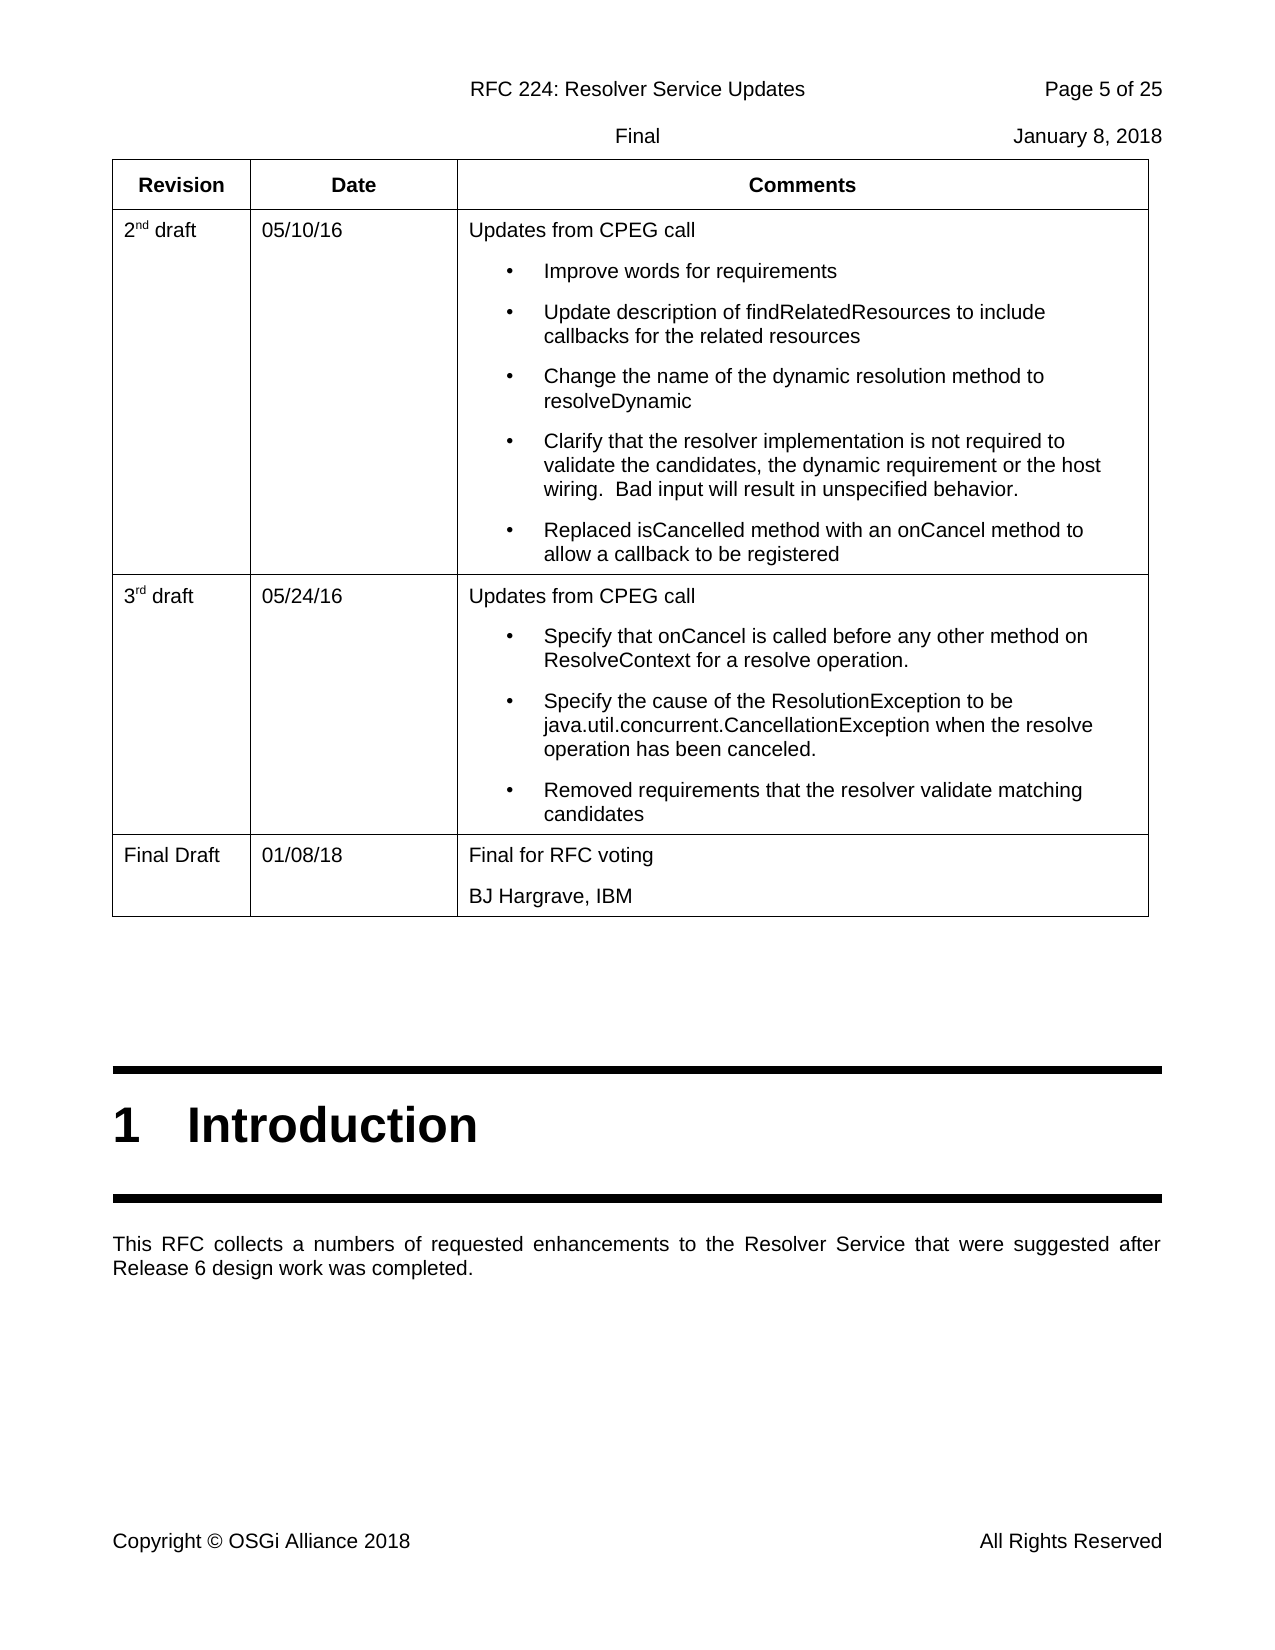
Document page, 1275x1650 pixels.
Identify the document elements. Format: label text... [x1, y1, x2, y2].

table_header Date [251, 160, 457, 209]
table_cell 2nd draft [113, 210, 250, 574]
subtitle Introduction [112, 1067, 1162, 1203]
text This RFC collects a numbers of requested enhancements to the Resolver Service that were suggested after Release 6 design work was completed. [112, 1232, 1162, 1280]
table_cell 3rd draft [113, 575, 250, 834]
table_header Comments [458, 160, 1148, 209]
table_cell 05/10/16 [251, 210, 457, 574]
table_cell 05/24/16 [251, 575, 457, 834]
table_header Revision [113, 160, 250, 209]
table_cell Final for RFC voting BJ Hargrave, IBM [458, 835, 1148, 916]
table_cell Final Draft [113, 835, 250, 916]
table_cell Updates from CPEG call Improve words for requirements Update description of findRelatedResources to include callbacks for the related resources Change the name of the dynamic resolution method to resolveDynamic Clarify that the resolver implementation is not required to validate the candidates, the dynamic requirement or the host wiring. Bad input will result in unspecified behavior. Replaced isCancelled method with an onCancel method to allow a callback to be registered [458, 210, 1148, 574]
table_cell 01/08/18 [251, 835, 457, 916]
table_cell Updates from CPEG call Specify that onCancel is called before any other method on ResolveContext for a resolve operation. Specify the cause of the ResolutionException to be java.util.concurrent.CancellationException when the resolve operation has been canceled. Removed requirements that the resolver validate matching candidates [458, 575, 1148, 834]
